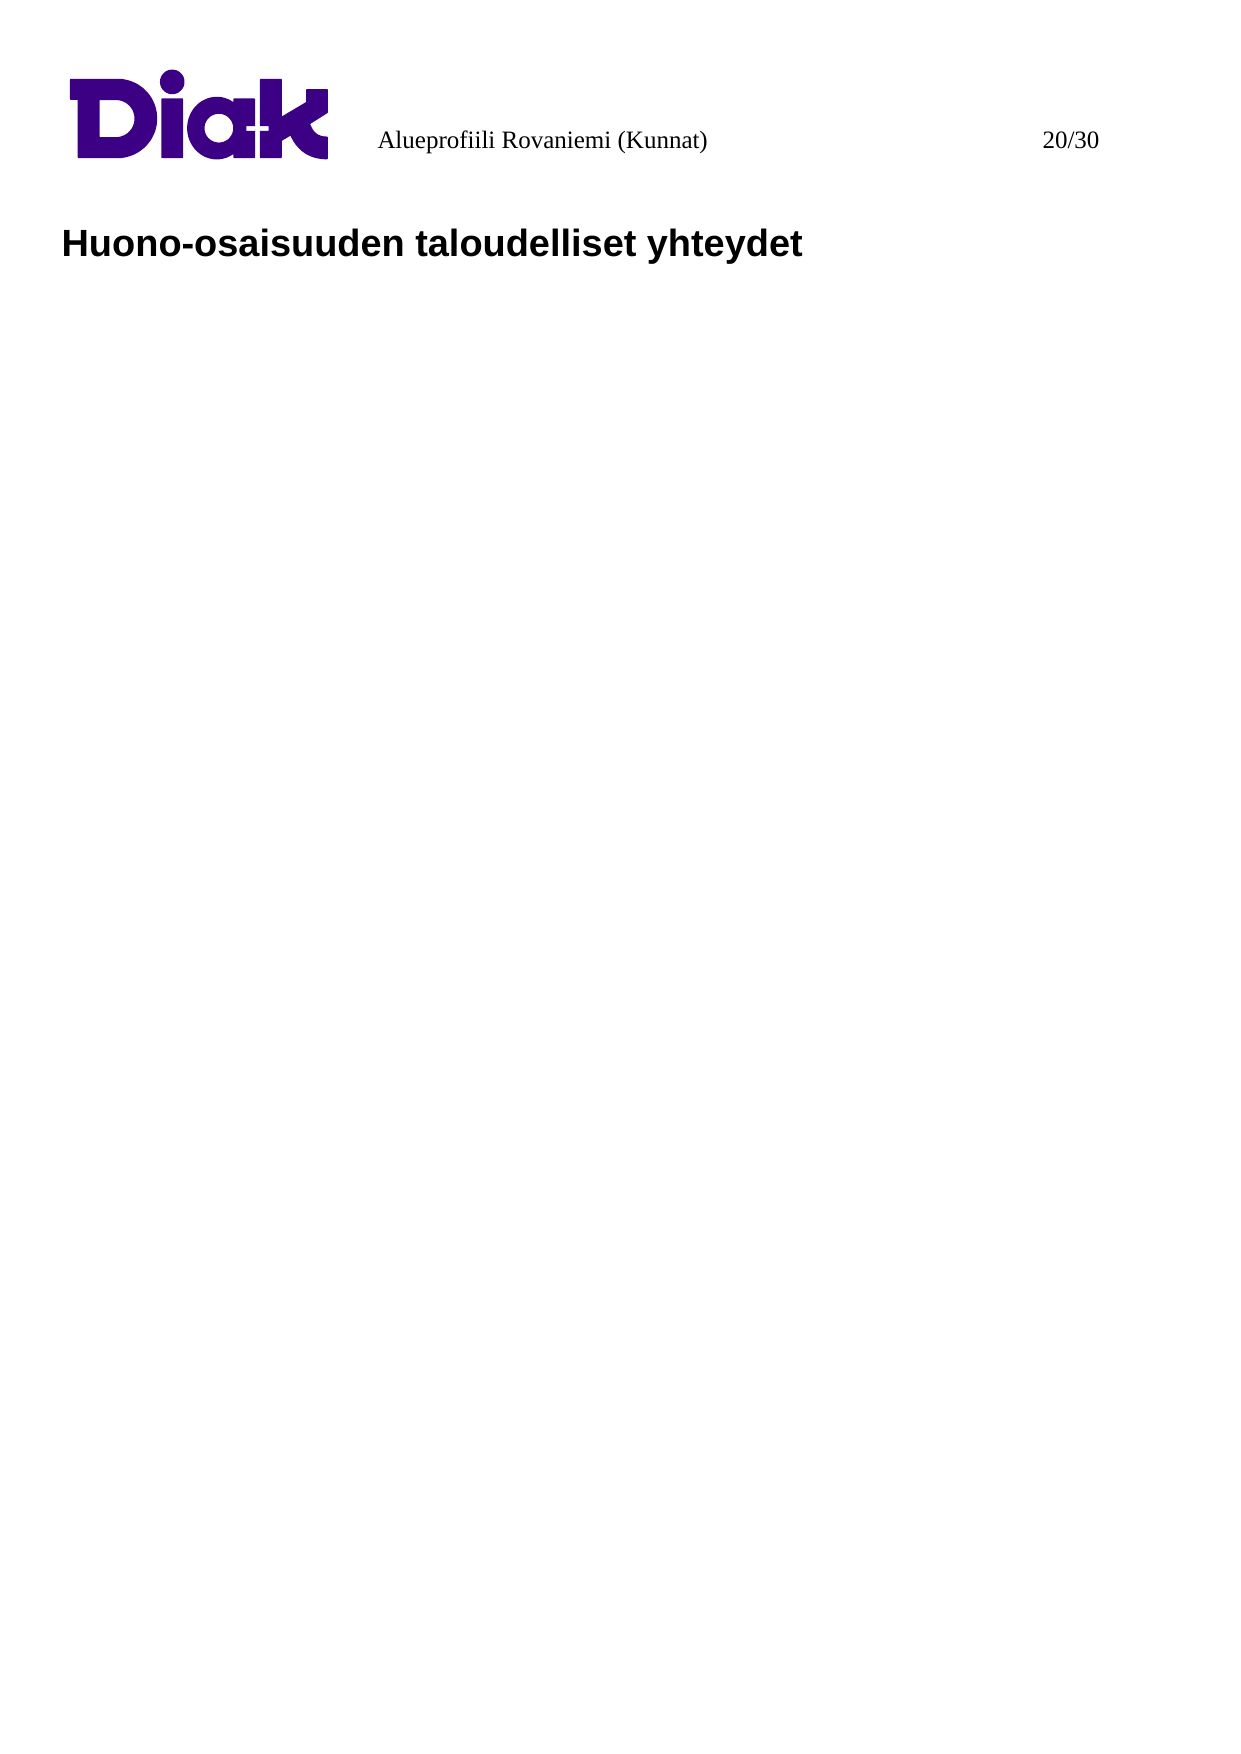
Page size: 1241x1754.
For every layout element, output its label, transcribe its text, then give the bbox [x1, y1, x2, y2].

subtitle Huono-osaisuuden taloudelliset yhteydet [61, 221, 1179, 265]
